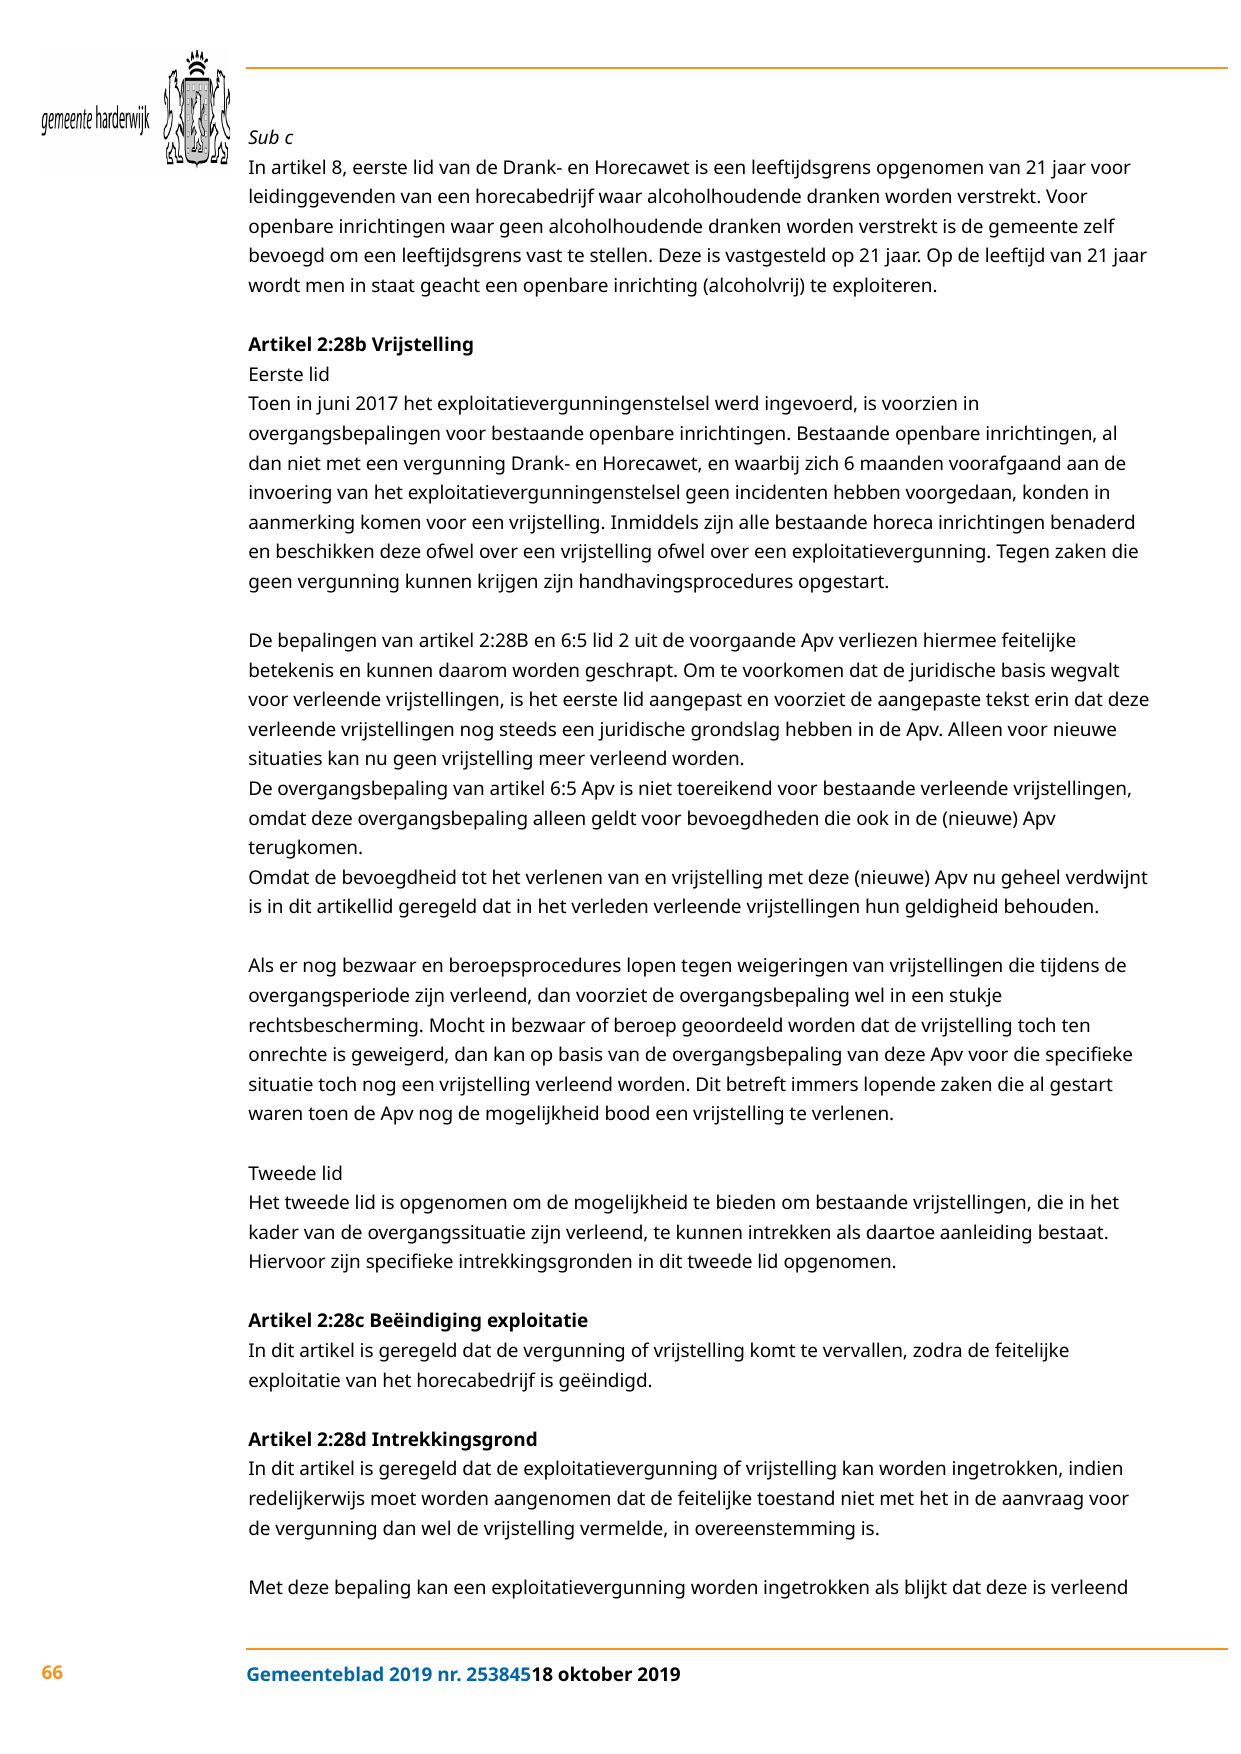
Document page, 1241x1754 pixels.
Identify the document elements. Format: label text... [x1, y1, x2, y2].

text De overgangsbepaling van artikel 6:5 Apv is niet toereikend voor bestaande verleende vrijstellingen, omdat deze overgangsbepaling alleen geldt voor bevoegdheden die ook in de (nieuwe) Apv terugkomen. [248, 775, 1152, 860]
text In dit artikel is geregeld dat de exploitatievergunning of vrijstelling kan worden ingetrokken, indien redelijkerwijs moet worden aangenomen dat de feitelijke toestand niet met het in de aanvraag voor de vergunning dan wel de vrijstelling vermelde, in overeenstemming is. [248, 1456, 1152, 1541]
text Omdat de bevoegdheid tot het verlenen van en vrijstelling met deze (nieuwe) Apv nu geheel verdwijnt is in dit artikellid geregeld dat in het verleden verleende vrijstellingen hun geldigheid behouden. [248, 864, 1152, 919]
text Artikel 2:28b Vrijstelling [248, 331, 1152, 357]
text Tweede lid [248, 1160, 1152, 1186]
text Artikel 2:28c Beëindiging exploitatie [248, 1308, 1152, 1333]
text In dit artikel is geregeld dat de vergunning of vrijstelling komt te vervallen, zodra de feitelijke exploitatie van het horecabedrijf is geëindigd. [248, 1337, 1152, 1393]
text In artikel 8, eerste lid van de Drank- en Horecawet is een leeftijdsgrens opgenomen van 21 jaar voor leidinggevenden van een horecabedrijf waar alcoholhoudende dranken worden verstrekt. Voor openbare inrichtingen waar geen alcoholhoudende dranken worden verstrekt is de gemeente zelf bevoegd om een leeftijdsgrens vast te stellen. Deze is vastgesteld op 21 jaar. Op de leeftijd van 21 jaar wordt men in staat geacht een openbare inrichting (alcoholvrij) te exploiteren. [248, 154, 1152, 298]
text Met deze bepaling kan een exploitatievergunning worden ingetrokken als blijkt dat deze is verleend [248, 1574, 1152, 1600]
text Toen in juni 2017 het exploitatievergunningenstelsel werd ingevoerd, is voorzien in overgangsbepalingen voor bestaande openbare inrichtingen. Bestaande openbare inrichtingen, al dan niet met een vergunning Drank- en Horecawet, en waarbij zich 6 maanden voorafgaand aan de invoering van het exploitatievergunningenstelsel geen incidenten hebben voorgedaan, konden in aanmerking komen voor een vrijstelling. Inmiddels zijn alle bestaande horeca inrichtingen benaderd en beschikken deze ofwel over een vrijstelling ofwel over een exploitatievergunning. Tegen zaken die geen vergunning kunnen krijgen zijn handhavingsprocedures opgestart. [248, 391, 1152, 594]
picture [41, 47, 231, 172]
text Sub c [248, 124, 1152, 150]
text De bepalingen van artikel 2:28B en 6:5 lid 2 uit de voorgaande Apv verliezen hiermee feitelijke betekenis en kunnen daarom worden geschrapt. Om te voorkomen dat de juridische basis wegvalt voor verleende vrijstellingen, is het eerste lid aangepast en voorziet de aangepaste tekst erin dat deze verleende vrijstellingen nog steeds een juridische grondslag hebben in de Apv. Alleen voor nieuwe situaties kan nu geen vrijstelling meer verleend worden. [248, 627, 1152, 771]
text Artikel 2:28d Intrekkingsgrond [248, 1426, 1152, 1452]
text Eerste lid [248, 361, 1152, 387]
text Als er nog bezwaar en beroepsprocedures lopen tegen weigeringen van vrijstellingen die tijdens de overgangsperiode zijn verleend, dan voorziet de overgangsbepaling wel in een stukje rechtsbescherming. Mocht in bezwaar of beroep geoordeeld worden dat de vrijstelling toch ten onrechte is geweigerd, dan kan op basis van de overgangsbepaling van deze Apv voor die specifieke situatie toch nog een vrijstelling verleend worden. Dit betreft immers lopende zaken die al gestart waren toen de Apv nog de mogelijkheid bood een vrijstelling te verlenen. [248, 953, 1152, 1126]
text Het tweede lid is opgenomen om de mogelijkheid te bieden om bestaande vrijstellingen, die in het kader van de overgangssituatie zijn verleend, te kunnen intrekken als daartoe aanleiding bestaat. Hiervoor zijn specifieke intrekkingsgronden in dit tweede lid opgenomen. [248, 1189, 1152, 1274]
